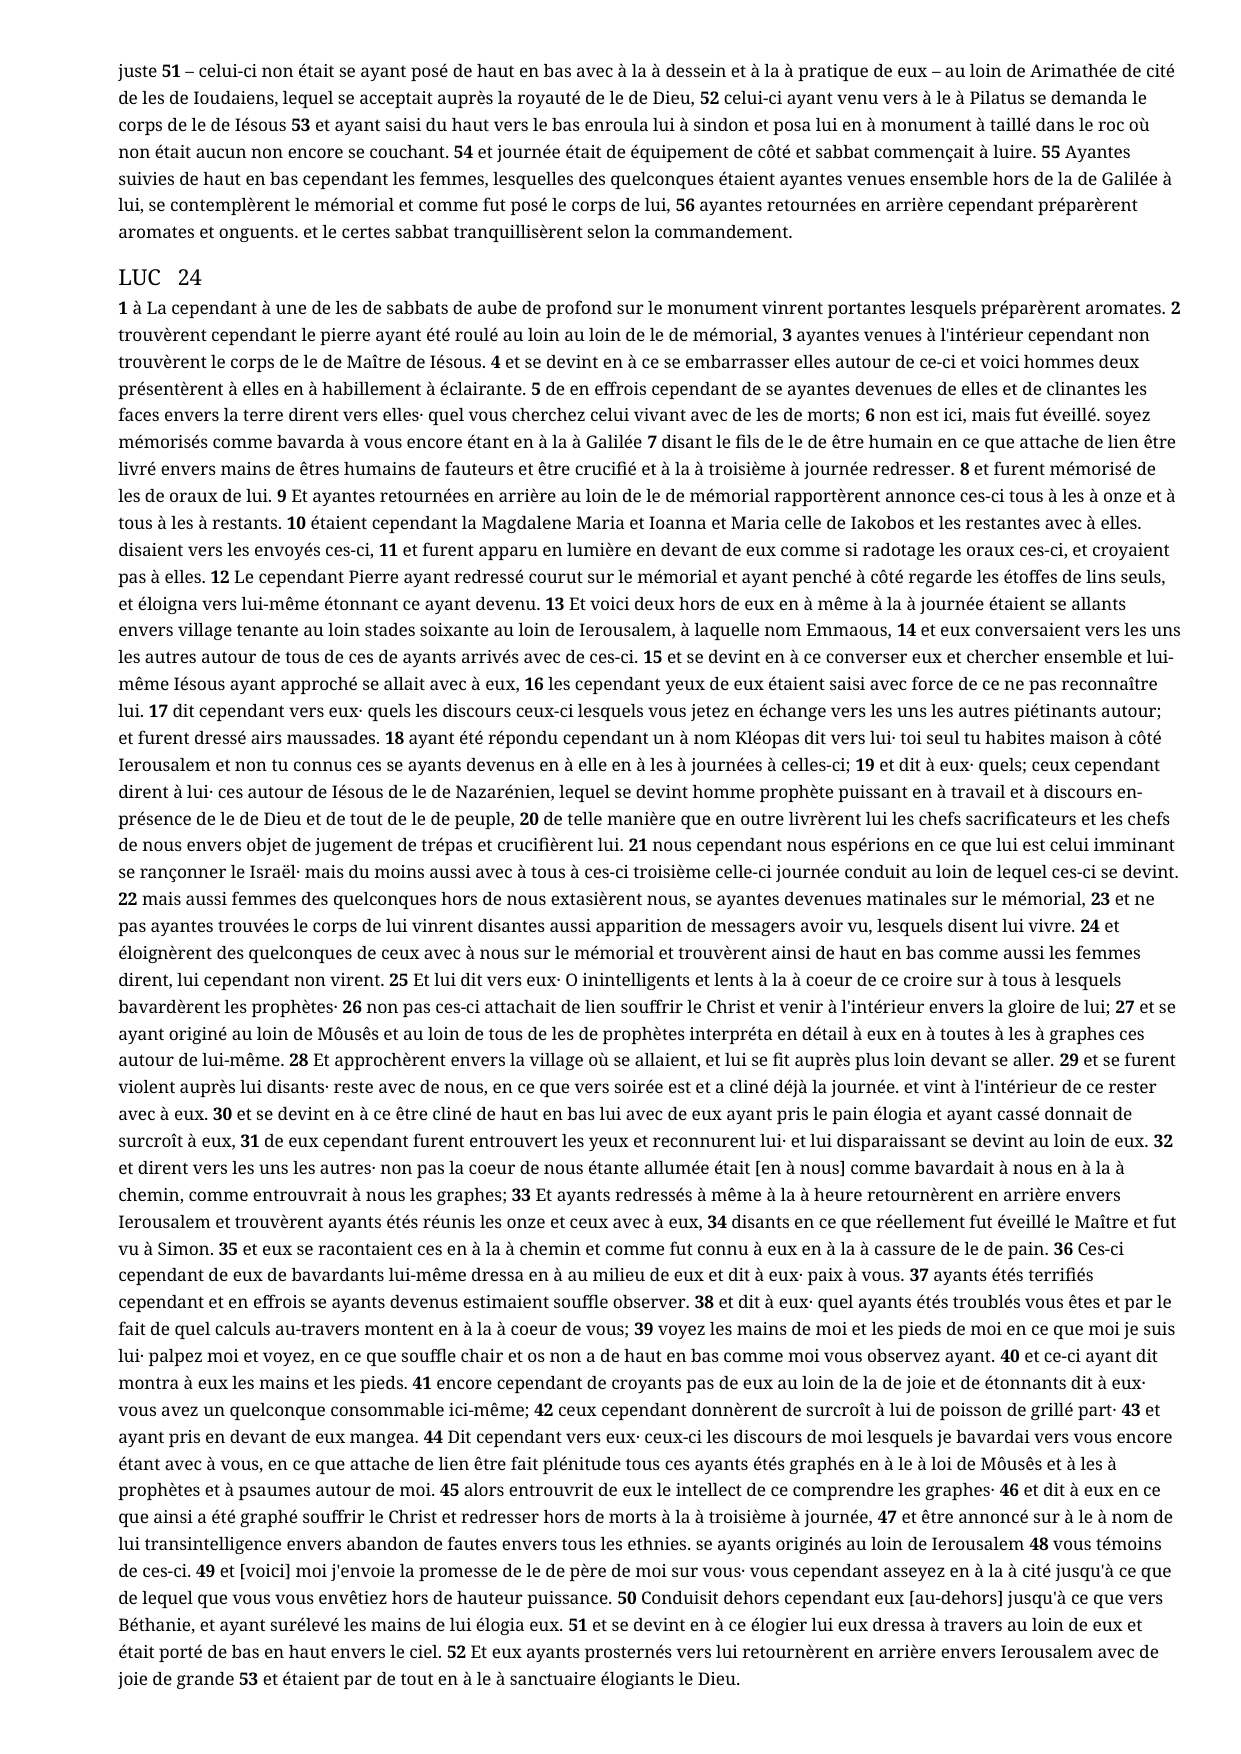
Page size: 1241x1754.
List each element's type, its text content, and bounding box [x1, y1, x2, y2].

text juste 51 – celui-ci non était se ayant posé de haut en bas avec à la à dessein et à la à pratique de eux – au loin de Arimathée de cité de les de Ioudaiens, lequel se acceptait auprès la royauté de le de Dieu, 52 celui-ci ayant venu vers à le à Pilatus se demanda le corps de le de Iésous 53 et ayant saisi du haut vers le bas enroula lui à sindon et posa lui en à monument à taillé dans le roc où non était aucun non encore se couchant. 54 et journée était de équipement de côté et sabbat commençait à luire. 55 Ayantes suivies de haut en bas cependant les femmes, lesquelles des quelconques étaient ayantes venues ensemble hors de la de Galilée à lui, se contemplèrent le mémorial et comme fut posé le corps de lui, 56 ayantes retournées en arrière cependant préparèrent aromates et onguents. et le certes sabbat tranquillisèrent selon la commandement. [118, 59, 1181, 244]
text LUC 24 [118, 262, 1181, 292]
text 1 à La cependant à une de les de sabbats de aube de profond sur le monument vinrent portantes lesquels préparèrent aromates. 2 trouvèrent cependant le pierre ayant été roulé au loin au loin de le de mémorial, 3 ayantes venues à l'intérieur cependant non trouvèrent le corps de le de Maître de Iésous. 4 et se devint en à ce se embarrasser elles autour de ce-ci et voici hommes deux présentèrent à elles en à habillement à éclairante. 5 de en effrois cependant de se ayantes devenues de elles et de clinantes les faces envers la terre dirent vers elles· quel vous cherchez celui vivant avec de les de morts; 6 non est ici, mais fut éveillé. soyez mémorisés comme bavarda à vous encore étant en à la à Galilée 7 disant le fils de le de être humain en ce que attache de lien être livré envers mains de êtres humains de fauteurs et être crucifié et à la à troisième à journée redresser. 8 et furent mémorisé de les de oraux de lui. 9 Et ayantes retournées en arrière au loin de le de mémorial rapportèrent annonce ces-ci tous à les à onze et à tous à les à restants. 10 étaient cependant la Magdalene Maria et Ioanna et Maria celle de Iakobos et les restantes avec à elles. disaient vers les envoyés ces-ci, 11 et furent apparu en lumière en devant de eux comme si radotage les oraux ces-ci, et croyaient pas à elles. 12 Le cependant Pierre ayant redressé courut sur le mémorial et ayant penché à côté regarde les étoffes de lins seuls, et éloigna vers lui-même étonnant ce ayant devenu. 13 Et voici deux hors de eux en à même à la à journée étaient se allants envers village tenante au loin stades soixante au loin de Ierousalem, à laquelle nom Emmaous, 14 et eux conversaient vers les uns les autres autour de tous de ces de ayants arrivés avec de ces-ci. 15 et se devint en à ce converser eux et chercher ensemble et lui-même Iésous ayant approché se allait avec à eux, 16 les cependant yeux de eux étaient saisi avec force de ce ne pas reconnaître lui. 17 dit cependant vers eux· quels les discours ceux-ci lesquels vous jetez en échange vers les uns les autres piétinants autour; et furent dressé airs maussades. 18 ayant été répondu cependant un à nom Kléopas dit vers lui· toi seul tu habites maison à côté Ierousalem et non tu connus ces se ayants devenus en à elle en à les à journées à celles-ci; 19 et dit à eux· quels; ceux cependant dirent à lui· ces autour de Iésous de le de Nazarénien, lequel se devint homme prophète puissant en à travail et à discours en-présence de le de Dieu et de tout de le de peuple, 20 de telle manière que en outre livrèrent lui les chefs sacrificateurs et les chefs de nous envers objet de jugement de trépas et crucifièrent lui. 21 nous cependant nous espérions en ce que lui est celui imminant se rançonner le Israël· mais du moins aussi avec à tous à ces-ci troisième celle-ci journée conduit au loin de lequel ces-ci se devint. 22 mais aussi femmes des quelconques hors de nous extasièrent nous, se ayantes devenues matinales sur le mémorial, 23 et ne pas ayantes trouvées le corps de lui vinrent disantes aussi apparition de messagers avoir vu, lesquels disent lui vivre. 24 et éloignèrent des quelconques de ceux avec à nous sur le mémorial et trouvèrent ainsi de haut en bas comme aussi les femmes dirent, lui cependant non virent. 25 Et lui dit vers eux· O inintelligents et lents à la à coeur de ce croire sur à tous à lesquels bavardèrent les prophètes· 26 non pas ces-ci attachait de lien souffrir le Christ et venir à l'intérieur envers la gloire de lui; 27 et se ayant originé au loin de Môusês et au loin de tous de les de prophètes interpréta en détail à eux en à toutes à les à graphes ces autour de lui-même. 28 Et approchèrent envers la village où se allaient, et lui se fit auprès plus loin devant se aller. 29 et se furent violent auprès lui disants· reste avec de nous, en ce que vers soirée est et a cliné déjà la journée. et vint à l'intérieur de ce rester avec à eux. 30 et se devint en à ce être cliné de haut en bas lui avec de eux ayant pris le pain élogia et ayant cassé donnait de surcroît à eux, 31 de eux cependant furent entrouvert les yeux et reconnurent lui· et lui disparaissant se devint au loin de eux. 32 et dirent vers les uns les autres· non pas la coeur de nous étante allumée était [en à nous] comme bavardait à nous en à la à chemin, comme entrouvrait à nous les graphes; 33 Et ayants redressés à même à la à heure retournèrent en arrière envers Ierousalem et trouvèrent ayants étés réunis les onze et ceux avec à eux, 34 disants en ce que réellement fut éveillé le Maître et fut vu à Simon. 35 et eux se racontaient ces en à la à chemin et comme fut connu à eux en à la à cassure de le de pain. 36 Ces-ci cependant de eux de bavardants lui-même dressa en à au milieu de eux et dit à eux· paix à vous. 37 ayants étés terrifiés cependant et en effrois se ayants devenus estimaient souffle observer. 38 et dit à eux· quel ayants étés troublés vous êtes et par le fait de quel calculs au-travers montent en à la à coeur de vous; 39 voyez les mains de moi et les pieds de moi en ce que moi je suis lui· palpez moi et voyez, en ce que souffle chair et os non a de haut en bas comme moi vous observez ayant. 40 et ce-ci ayant dit montra à eux les mains et les pieds. 41 encore cependant de croyants pas de eux au loin de la de joie et de étonnants dit à eux· vous avez un quelconque consommable ici-même; 42 ceux cependant donnèrent de surcroît à lui de poisson de grillé part· 43 et ayant pris en devant de eux mangea. 44 Dit cependant vers eux· ceux-ci les discours de moi lesquels je bavardai vers vous encore étant avec à vous, en ce que attache de lien être fait plénitude tous ces ayants étés graphés en à le à loi de Môusês et à les à prophètes et à psaumes autour de moi. 45 alors entrouvrit de eux le intellect de ce comprendre les graphes· 46 et dit à eux en ce que ainsi a été graphé souffrir le Christ et redresser hors de morts à la à troisième à journée, 47 et être annoncé sur à le à nom de lui transintelligence envers abandon de fautes envers tous les ethnies. se ayants originés au loin de Ierousalem 48 vous témoins de ces-ci. 49 et [voici] moi j'envoie la promesse de le de père de moi sur vous· vous cependant asseyez en à la à cité jusqu'à ce que de lequel que vous vous envêtiez hors de hauteur puissance. 50 Conduisit dehors cependant eux [au-dehors] jusqu'à ce que vers Béthanie, et ayant surélevé les mains de lui élogia eux. 51 et se devint en à ce élogier lui eux dressa à travers au loin de eux et était porté de bas en haut envers le ciel. 52 Et eux ayants prosternés vers lui retournèrent en arrière envers Ierousalem avec de joie de grande 53 et étaient par de tout en à le à sanctuaire élogiants le Dieu. [118, 296, 1181, 1690]
